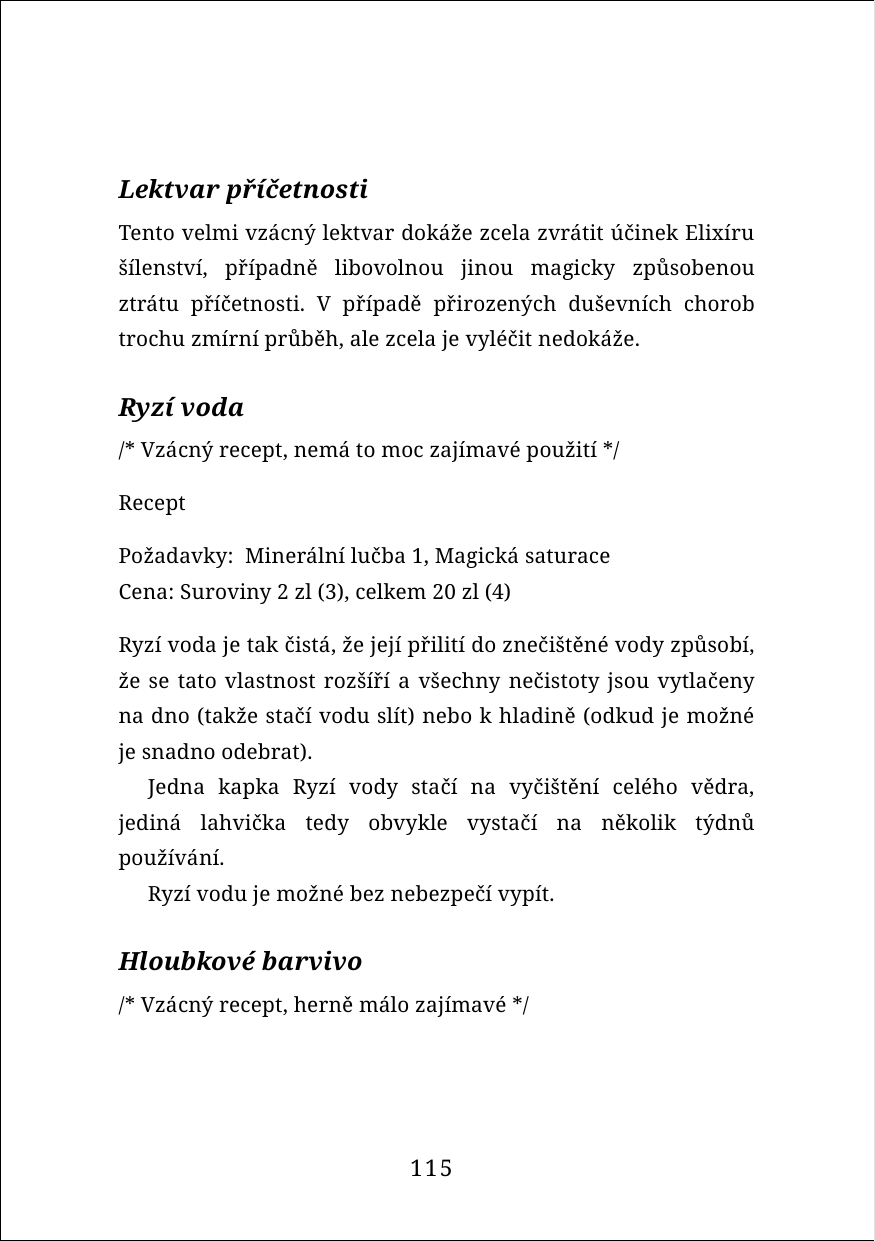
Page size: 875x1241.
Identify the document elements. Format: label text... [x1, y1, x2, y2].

subtitle Hloubkové barvivo [118, 944, 756, 978]
subtitle Ryzí voda [118, 389, 756, 423]
text Tento velmi vzácný lektvar dokáže zcela zvrátit účinek Elixíru šílenství, případně libovolnou jinou magicky způsobenou ztrátu příčetnosti. V případě přirozených duševních chorob trochu zmírní průběh, ale zcela je vyléčit nedokáže. [118, 218, 756, 353]
text Recept [118, 488, 756, 517]
subtitle Lektvar příčetnosti [118, 172, 756, 206]
text /* Vzácný recept, nemá to moc zajímavé použití */ [118, 435, 756, 463]
text Ryzí voda je tak čistá, že její přilití do znečištěné vody způsobí, že se tato vlastnost rozšíří a všechny nečistoty jsou vytlačeny na dno (takže stačí vodu slít) nebo k hladině (odkud je možné je snadno odebrat). Jedna kapka Ryzí vody stačí na vyčištění celého vědra, jediná lahvička tedy obvykle vystačí na několik týdnů používání. Ryzí vodu je možné bez nebezpečí vypít. [118, 630, 756, 907]
text /* Vzácný recept, herně málo zajímavé */ [118, 990, 756, 1018]
text Požadavky: Minerální lučba 1, Magická saturace Cena: Suroviny 2 zl (3), celkem 20 zl (4) [118, 541, 756, 605]
